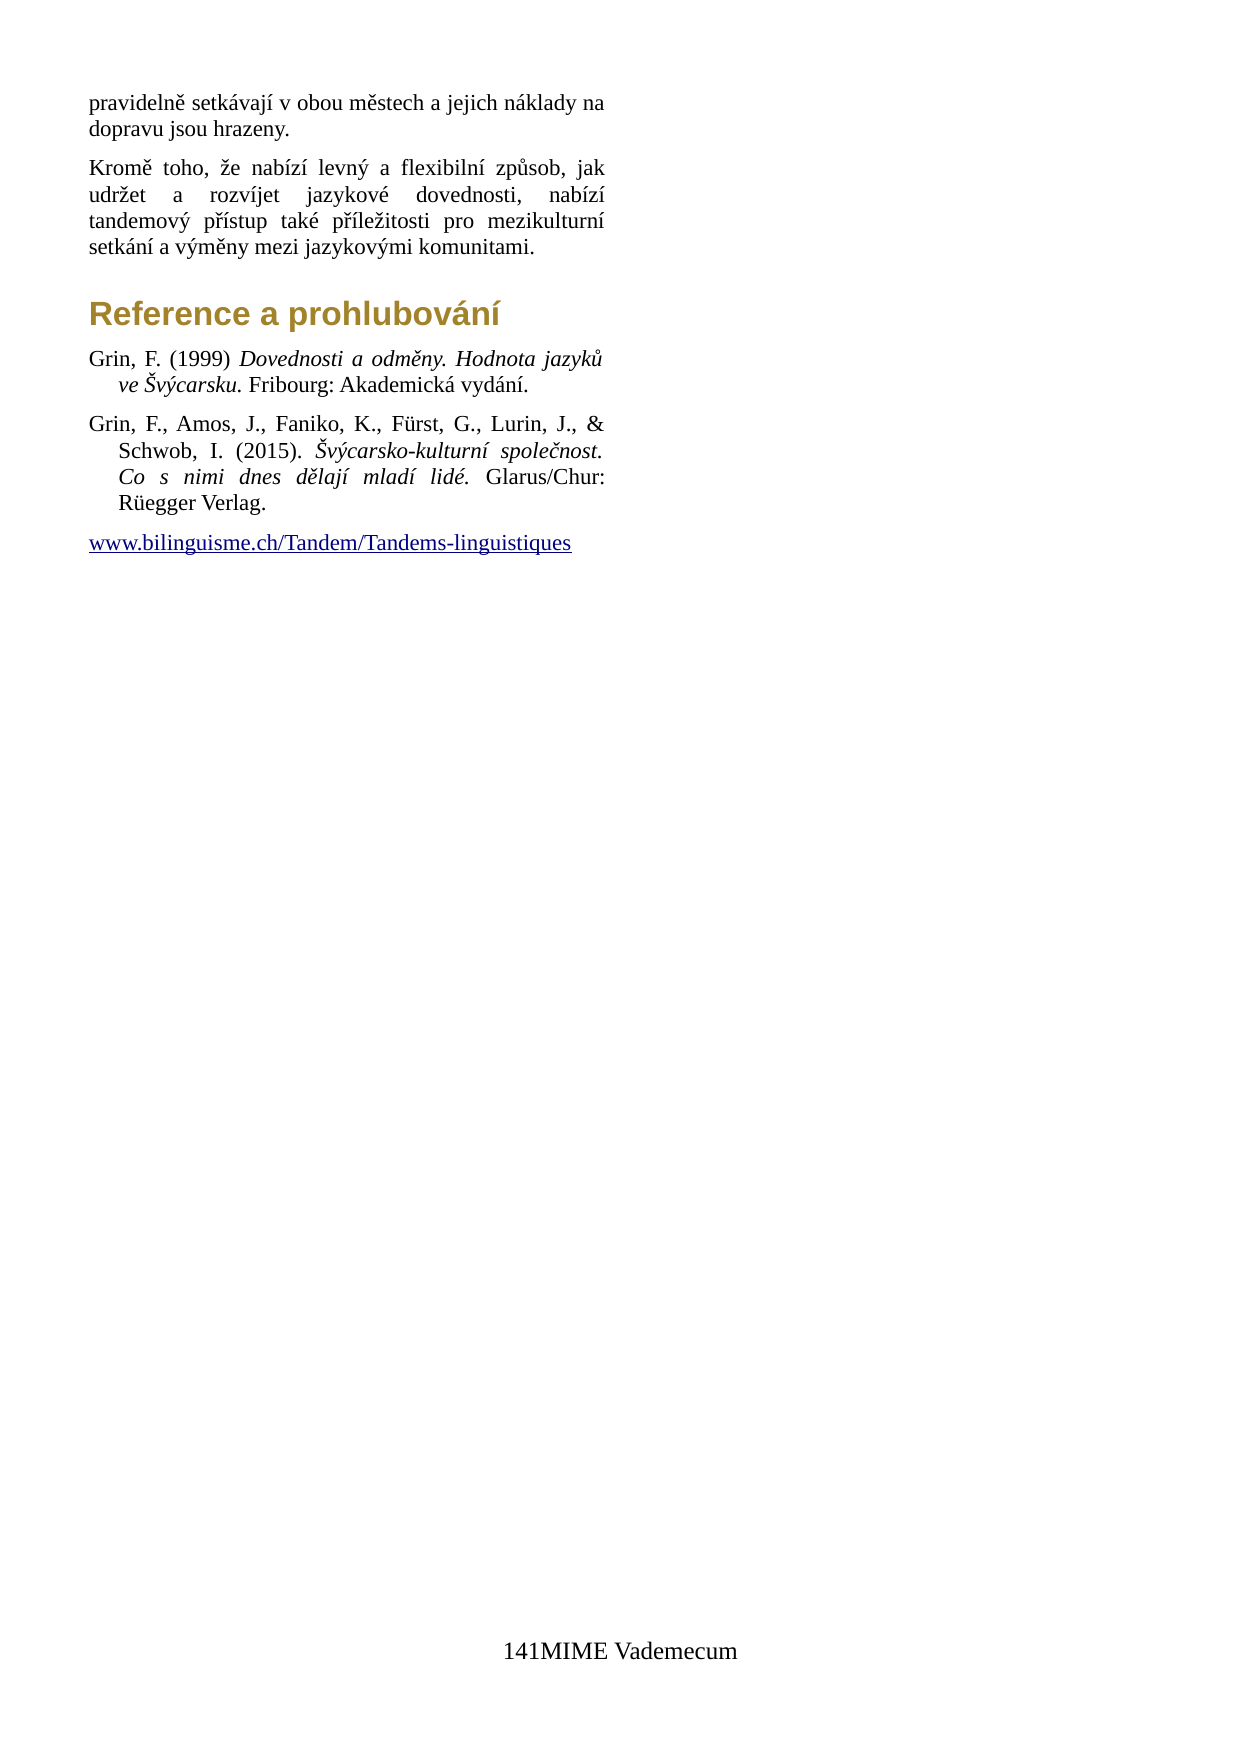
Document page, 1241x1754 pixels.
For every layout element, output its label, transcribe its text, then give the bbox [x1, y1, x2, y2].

text pravidelně setkávají v obou městech a jejich náklady na dopravu jsou hrazeny. [88, 88, 605, 141]
text Kromě toho, že nabízí levný a flexibilní způsob, jak udržet a rozvíjet jazykové dovednosti, nabízí tandemový přístup také příležitosti pro mezikulturní setkání a výměny mezi jazykovými komunitami. [88, 154, 605, 260]
text Grin, F., Amos, J., Faniko, K., Fürst, G., Lurin, J., & Schwob, I. (2015). Švýcarsko-kulturní společnost. Co s nimi dnes dělají mladí lidé. Glarus/Chur: Rüegger Verlag. [88, 410, 605, 516]
subtitle Reference a prohlubování [88, 293, 605, 332]
text www.bilinguisme.ch/Tandem/Tandems-linguistiques [88, 529, 605, 555]
text Grin, F. (1999) Dovednosti a odměny. Hodnota jazyků ve Švýcarsku. Fribourg: Akademická vydání. [88, 345, 605, 397]
